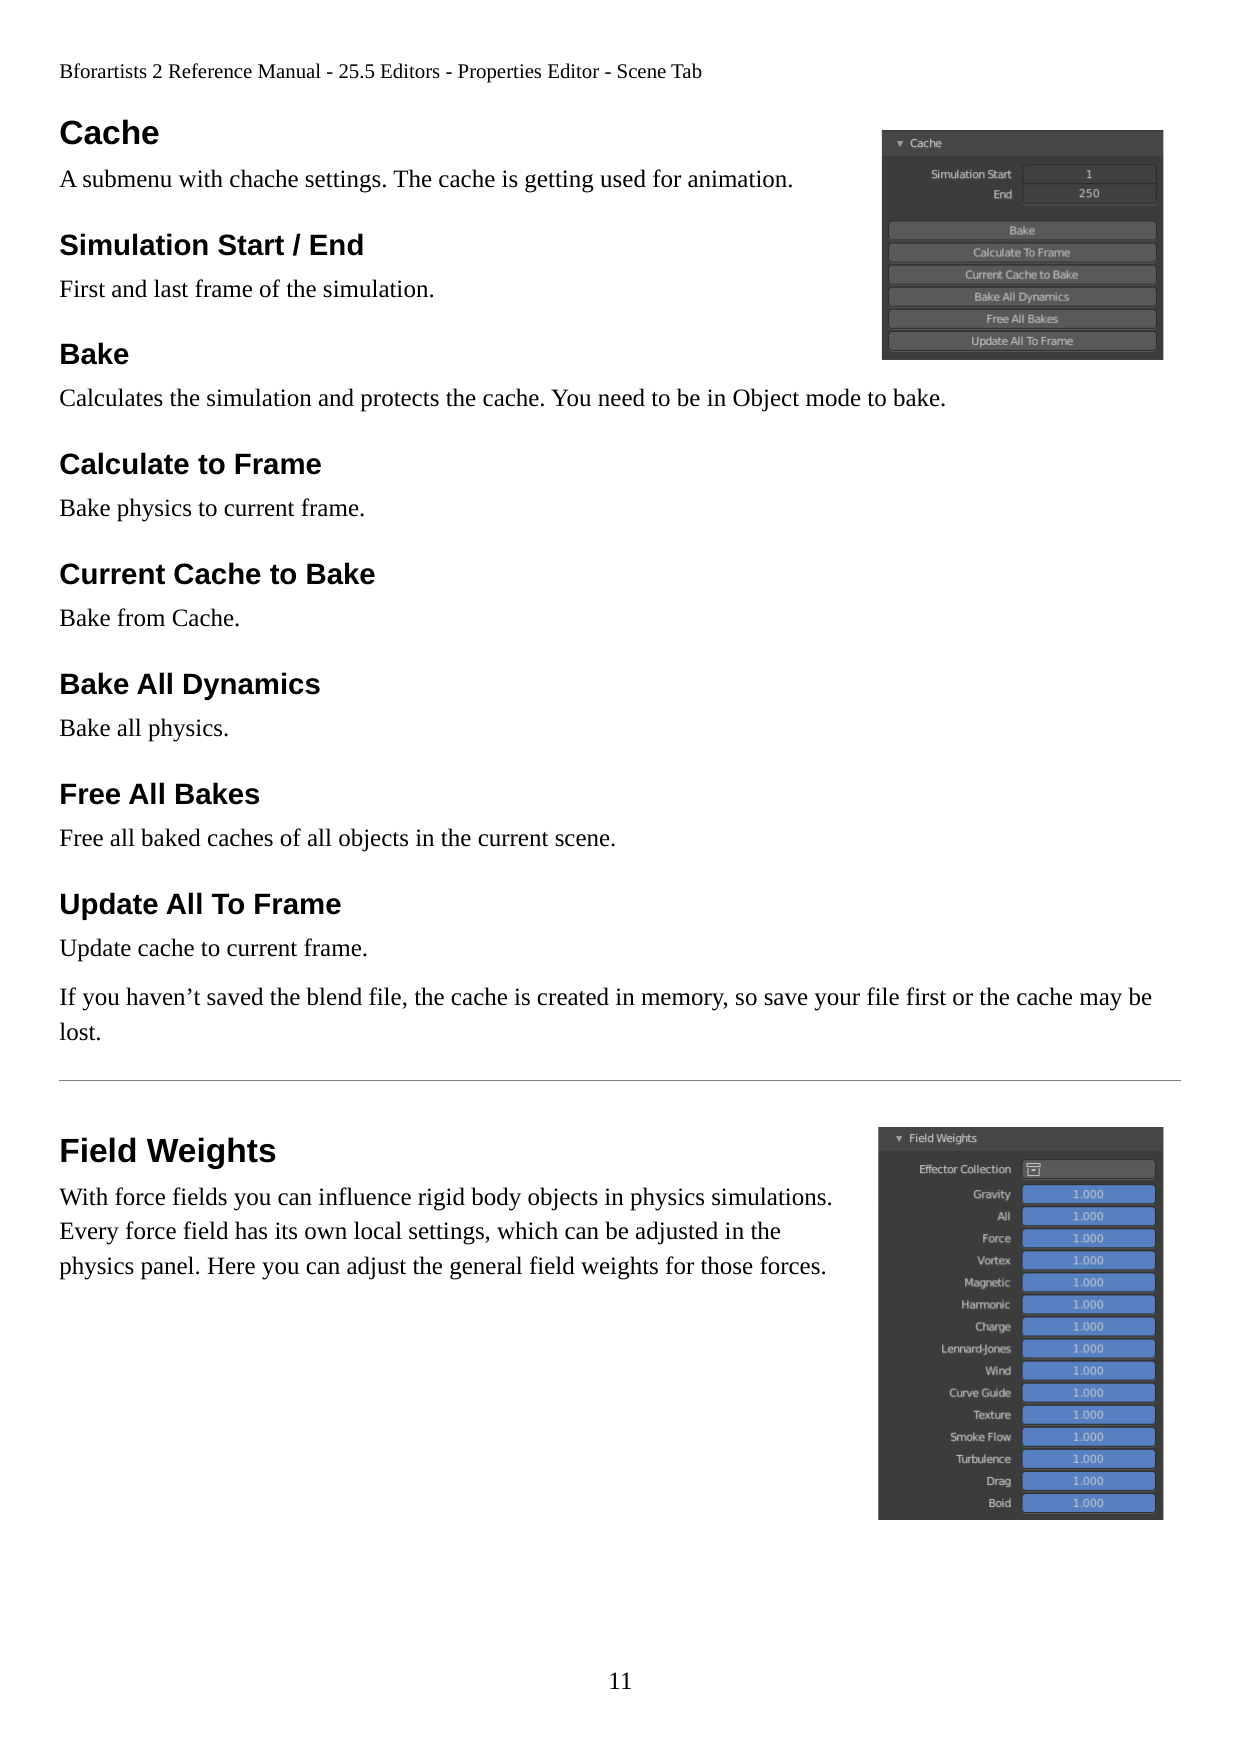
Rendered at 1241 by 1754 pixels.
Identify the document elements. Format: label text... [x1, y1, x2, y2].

text Bake all physics. [59, 713, 1181, 742]
text Calculates the simulation and protects the cache. You need to be in Object mode to bake. [59, 383, 1181, 412]
text Update cache to current frame. [59, 933, 1181, 962]
text Bake physics to current frame. [59, 493, 1181, 522]
subtitle Free All Bakes [59, 777, 1181, 811]
text With force fields you can influence rigid body objects in physics simulations. Every force field has its own local settings, which can be adjusted in the physics panel. Here you can adjust the general field weights for those forces. [59, 1182, 878, 1279]
picture [881, 130, 1164, 360]
subtitle Bake All Dynamics [59, 667, 1181, 701]
subtitle Calculate to Frame [59, 447, 1181, 481]
subtitle Field Weights [59, 1131, 878, 1169]
subtitle Cache [59, 113, 1181, 151]
subtitle [1164, 1131, 1181, 1169]
subtitle Simulation Start / End [59, 227, 881, 261]
subtitle Bake [59, 337, 1181, 371]
subtitle Current Cache to Bake [59, 557, 1181, 591]
subtitle [1164, 227, 1181, 261]
text If you haven’t saved the blend file, the cache is created in memory, so save your file first or the cache may be lost. [59, 982, 1181, 1045]
text Free all baked caches of all objects in the current scene. [59, 823, 1181, 852]
picture [878, 1127, 1164, 1520]
text Bake from Cache. [59, 603, 1181, 632]
text First and last frame of the simulation. [59, 274, 881, 302]
text A submenu with chache settings. The cache is getting used for animation. [59, 164, 881, 192]
subtitle Update All To Frame [59, 887, 1181, 921]
